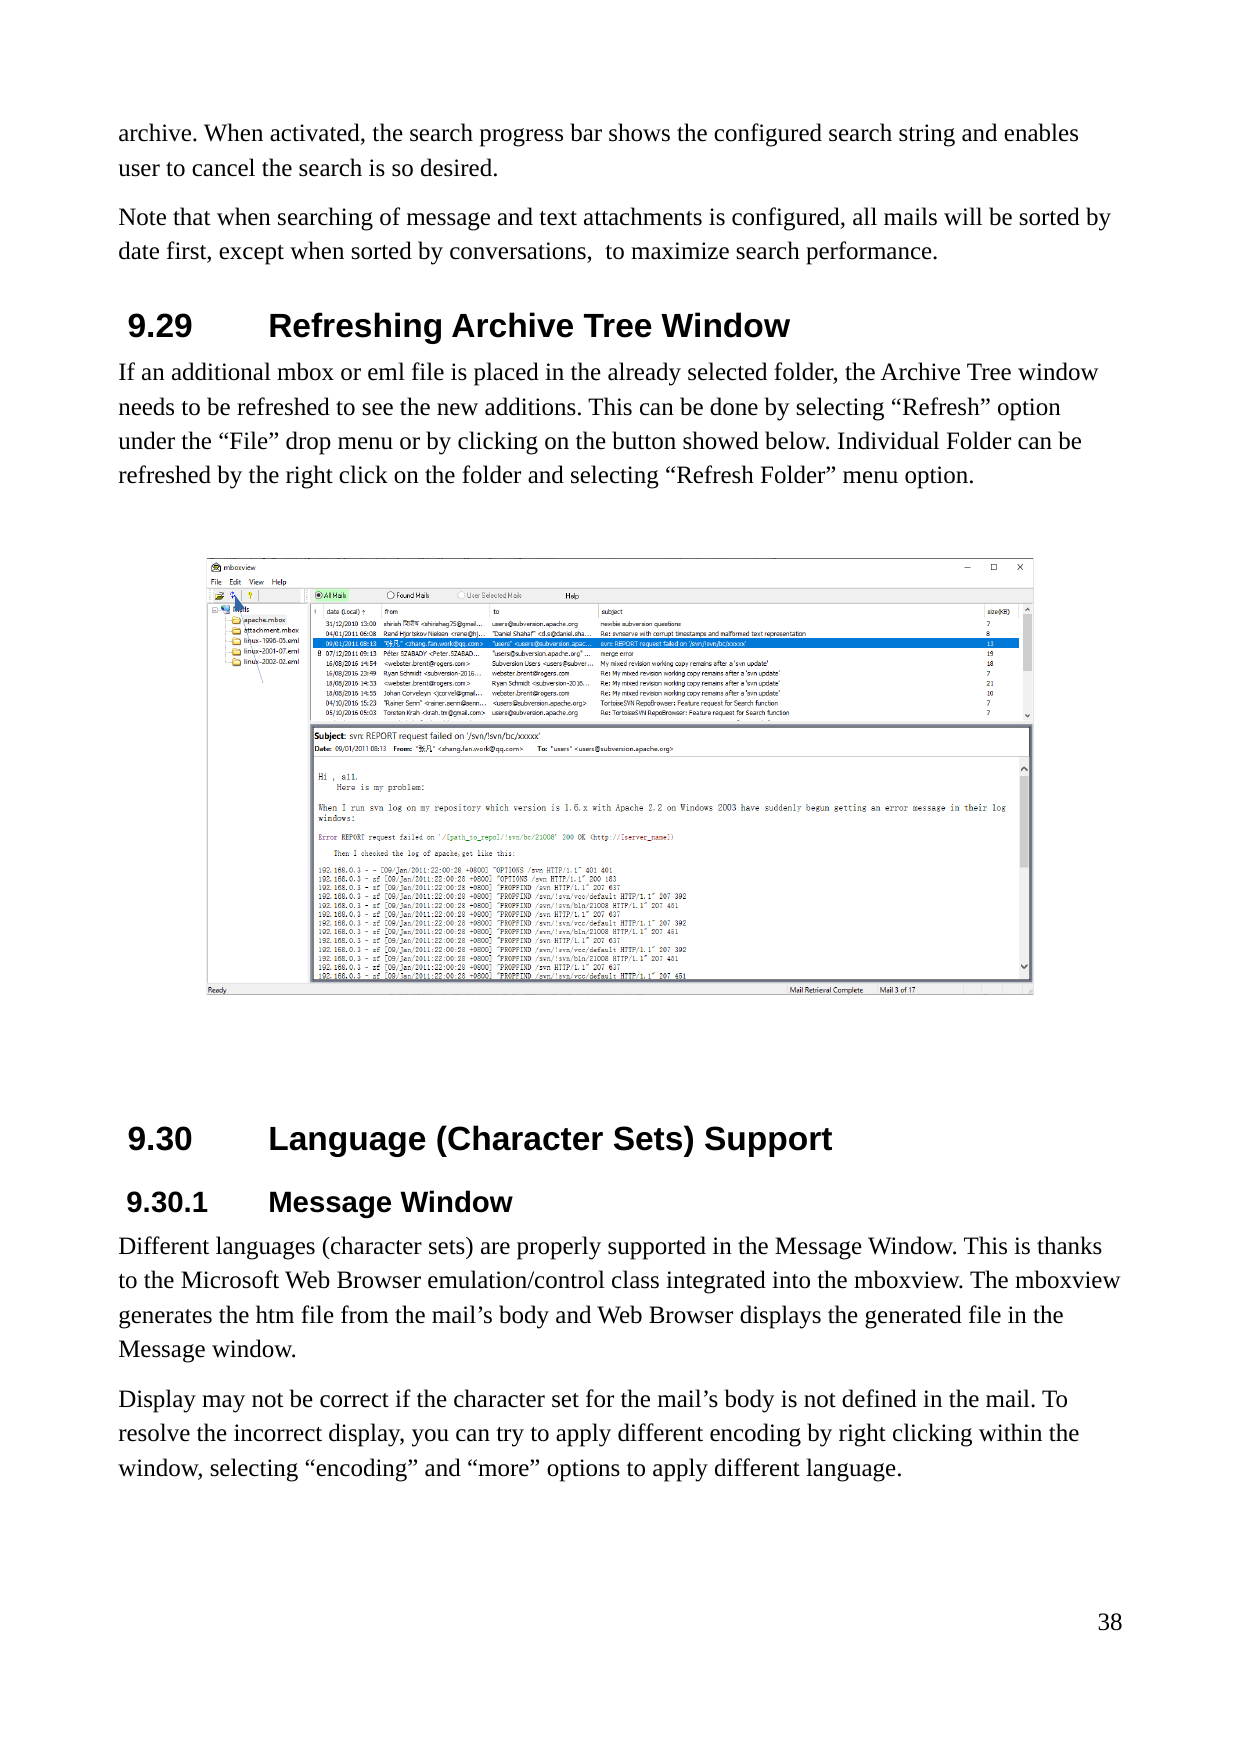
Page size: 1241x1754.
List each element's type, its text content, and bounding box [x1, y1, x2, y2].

text If an additional mbox or eml file is placed in the already selected folder, the Archive Tree window needs to be refreshed to see the new additions. This can be done by selecting “Refresh” option under the “File” drop menu or by clicking on the button showed below. Individual Folder can be refreshed by the right click on the folder and selecting “Refresh Folder” menu option. [118, 357, 1122, 489]
text Display may not be correct if the character set for the mail’s body is not defined in the mail. To resolve the incorrect display, you can try to apply different encoding by right clicking within the window, selecting “encoding” and “more” options to apply different language. [118, 1384, 1122, 1481]
text archive. When activated, the search progress bar shows the configured search string and enables user to cancel the search is so desired. [118, 118, 1122, 181]
text Different languages (character sets) are properly supported in the Message Window. This is thanks to the Microsoft Web Browser emulation/control class integrated into the mboxview. The mboxview generates the htm file from the mail’s body and Web Browser displays the generated file in the Message window. [118, 1231, 1122, 1363]
text Note that when searching of message and text attachments is configured, all mails will be sorted by date first, except when sorted by conversations, to maximize search performance. [118, 202, 1122, 265]
picture [206, 558, 1034, 995]
subtitle Refreshing Archive Tree Window [118, 306, 1122, 345]
subtitle Message Window [118, 1185, 1122, 1219]
subtitle Language (Character Sets) Support [118, 1119, 1122, 1158]
